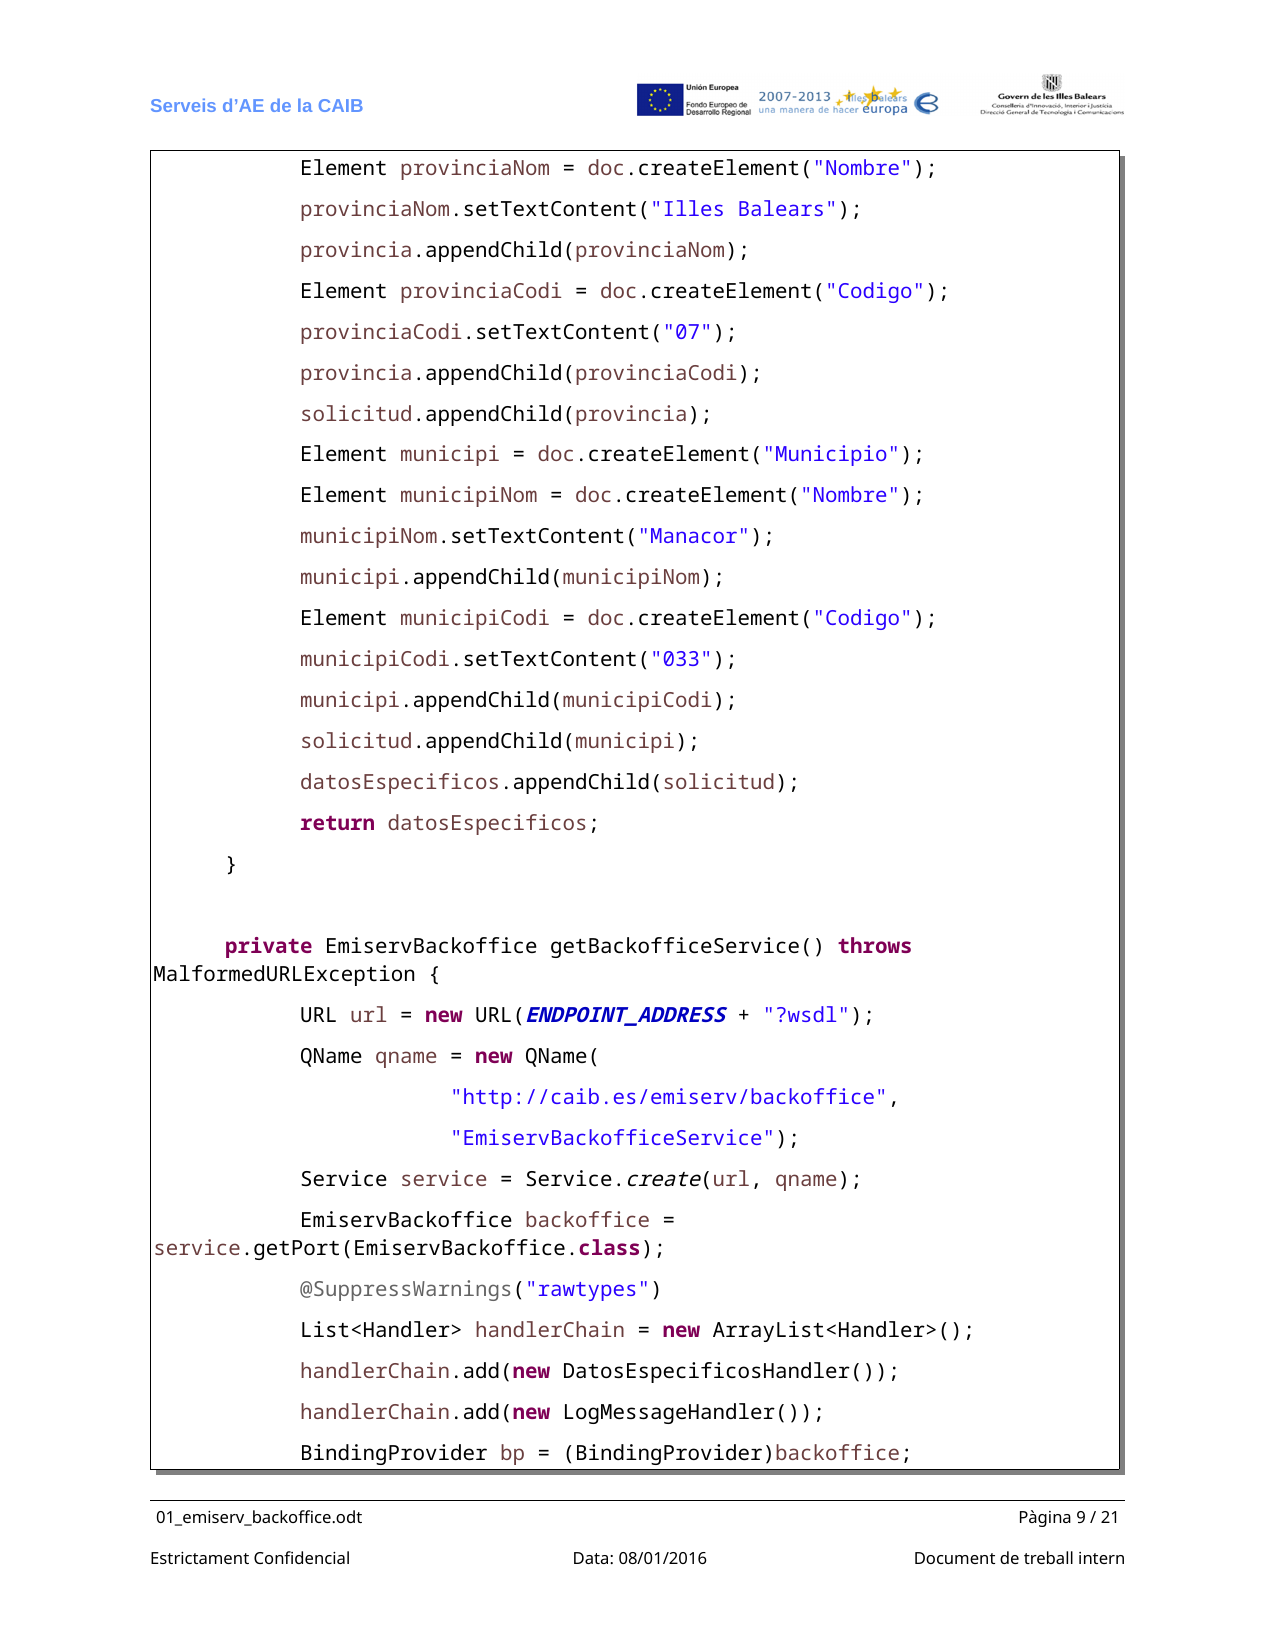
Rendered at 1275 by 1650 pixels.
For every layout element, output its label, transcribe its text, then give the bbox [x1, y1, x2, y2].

text datosEspecificos.appendChild(solicitud); [151, 764, 1119, 796]
text return datosEspecificos; [151, 805, 1119, 836]
text } [151, 846, 1119, 877]
text municipi.appendChild(municipiNom); [151, 559, 1119, 591]
text Element municipiNom = doc.createElement("Nombre"); [151, 477, 1119, 509]
text provinciaNom.setTextContent("Illes Balears"); [151, 191, 1119, 222]
text List<Handler> handlerChain = new ArrayList<Handler>(); [151, 1312, 1119, 1344]
text provincia.appendChild(provinciaCodi); [151, 355, 1119, 386]
text solicitud.appendChild(municipi); [151, 723, 1119, 754]
text private EmiservBackoffice getBackofficeService() throws MalformedURLException { [151, 928, 1119, 988]
text URL url = new URL(ENDPOINT_ADDRESS + "?wsdl"); [151, 997, 1119, 1029]
text handlerChain.add(new LogMessageHandler()); [151, 1394, 1119, 1426]
text @SuppressWarnings("rawtypes") [151, 1271, 1119, 1303]
text municipi.appendChild(municipiCodi); [151, 682, 1119, 714]
text Element provinciaCodi = doc.createElement("Codigo"); [151, 273, 1119, 304]
text Service service = Service.create(url, qname); [151, 1161, 1119, 1192]
text QName qname = new QName( [151, 1038, 1119, 1069]
text municipiCodi.setTextContent("033"); [151, 641, 1119, 673]
text solicitud.appendChild(provincia); [151, 396, 1119, 427]
text Element municipi = doc.createElement("Municipio"); [151, 437, 1119, 468]
text Element provinciaNom = doc.createElement("Nombre"); [151, 151, 1119, 181]
text provincia.appendChild(provinciaNom); [151, 232, 1119, 263]
text provinciaCodi.setTextContent("07"); [151, 314, 1119, 345]
text Element municipiCodi = doc.createElement("Codigo"); [151, 600, 1119, 632]
text municipiNom.setTextContent("Manacor"); [151, 518, 1119, 550]
text "EmiservBackofficeService"); [151, 1120, 1119, 1151]
text BindingProvider bp = (BindingProvider)backoffice; [151, 1435, 1119, 1469]
picture [636, 73, 1125, 116]
text "http://caib.es/emiserv/backoffice", [151, 1079, 1119, 1111]
text handlerChain.add(new DatosEspecificosHandler()); [151, 1353, 1119, 1384]
text EmiservBackoffice backoffice = service.getPort(EmiservBackoffice.class); [151, 1202, 1119, 1262]
